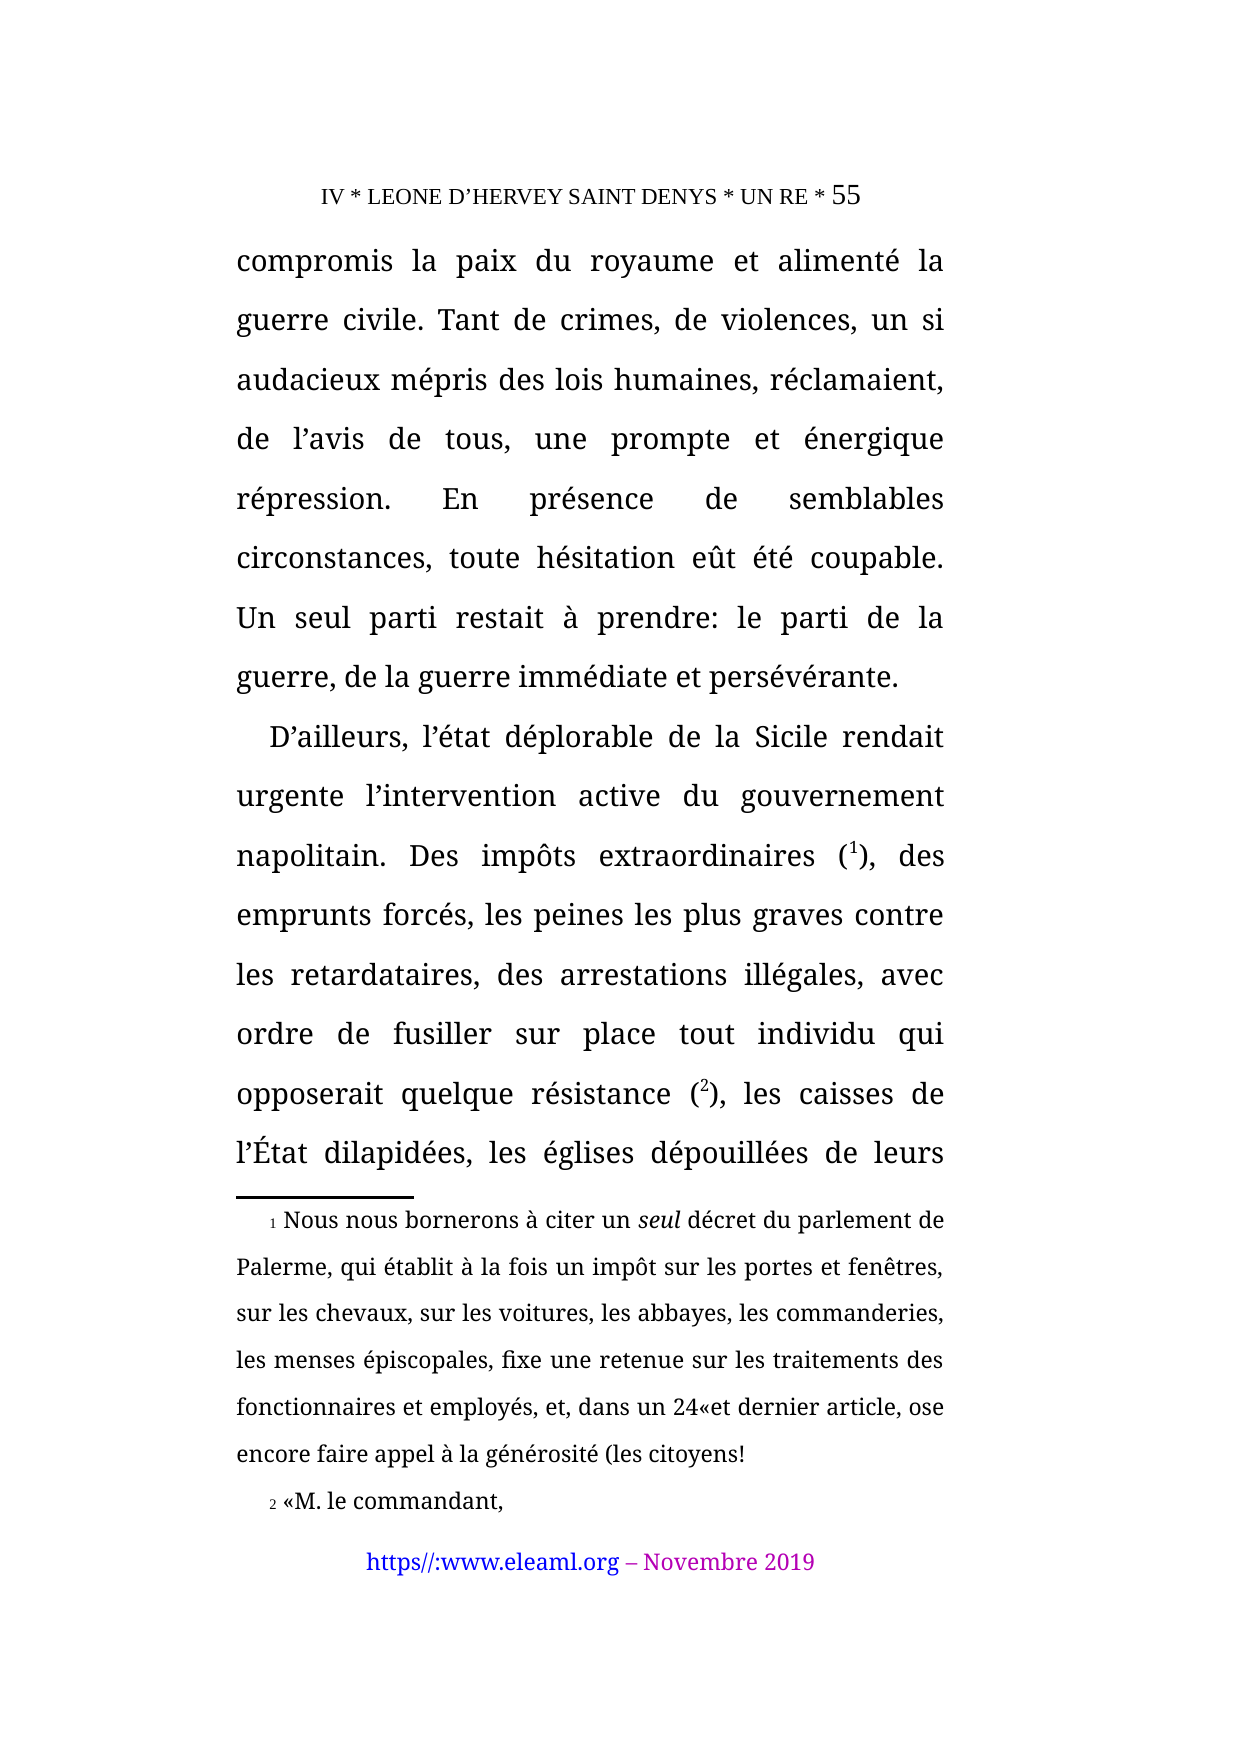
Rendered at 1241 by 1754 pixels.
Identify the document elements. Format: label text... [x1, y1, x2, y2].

text D’ailleurs, l’état déplorable de la Sicile rendait urgente l’intervention active du gouvernement napolitain. Des impôts extraordinaires (), des emprunts forcés, les peines les plus graves contre les retardataires, des arrestations illégales, avec ordre de fusiller sur place tout individu qui opposerait quelque résistance (), les caisses de l’État dilapidées, les églises dépouillées de leurs [236, 716, 945, 1172]
text «M. le commandant, [236, 1485, 945, 1516]
text compromis la paix du royaume et alimenté la guerre civile. Tant de crimes, de violences, un si audacieux mépris des lois humaines, réclamaient, de l’avis de tous, une prompte et énergique répression. En présence de semblables circonstances, toute hésitation eût été coupable. Un seul parti restait à prendre: le parti de la guerre, de la guerre immédiate et persévérante. [236, 240, 945, 696]
text Nous nous bornerons à citer un seul décret du parlement de Palerme, qui établit à la fois un impôt sur les portes et fenêtres, sur les chevaux, sur les voitures, les abbayes, les commanderies, les menses épiscopales, fixe une retenue sur les traitements des fonctionnaires et employés, et, dans un 24«et dernier article, ose encore faire appel à la générosité (les citoyens! [236, 1203, 945, 1469]
